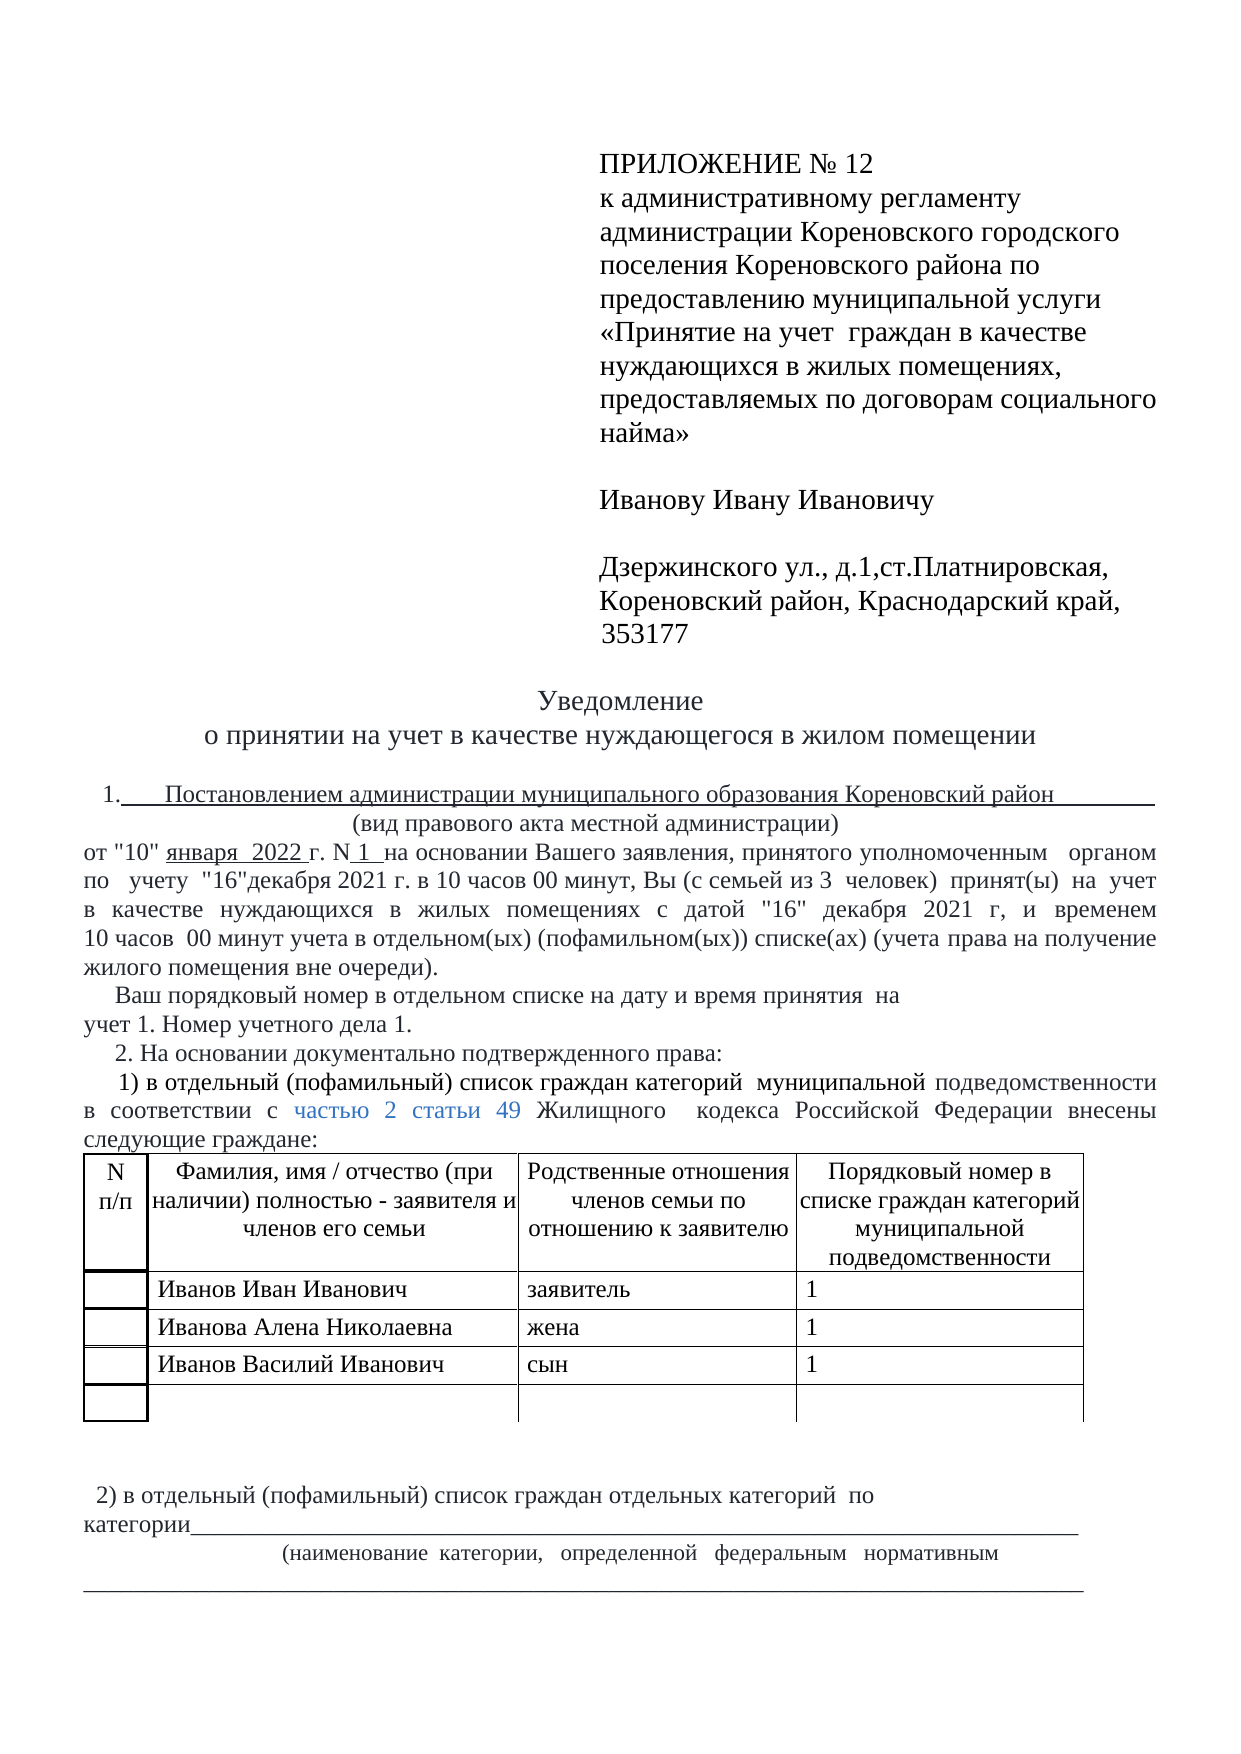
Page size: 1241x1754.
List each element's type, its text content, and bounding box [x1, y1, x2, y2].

table_header Порядковый номер в списке граждан категорий муниципальной подведомственности [797, 1154, 1083, 1271]
text 1) в отдельный (пофамильный) список граждан категорий муниципальной подведомственности в соответствии с частью 2 статьи 49 Жилищного кодекса Российской Федерации внесены следующие граждане: [83, 1067, 1157, 1153]
table_cell 1 [797, 1310, 1083, 1346]
text 2. На основании документально подтвержденного права: [83, 1038, 1157, 1067]
text (вид правового акта местной администрации) [83, 808, 1157, 837]
text ________________________________________________________________________________ [83, 1566, 1157, 1595]
table_header Фамилия, имя / отчество (при наличии) полностью - заявителя и членов его семьи [149, 1154, 517, 1271]
table_cell Иванов Василий Иванович [149, 1347, 517, 1384]
text (наименование категории, определенной федеральным нормативным [83, 1537, 1157, 1566]
text 2) в отдельный (пофамильный) список граждан отдельных категорий по [83, 1480, 1157, 1509]
table_cell [85, 1348, 146, 1383]
list ПРИЛОЖЕНИЕ № 12 [179, 147, 1157, 180]
text категории_______________________________________________________________________ [83, 1509, 1157, 1537]
table_header N п/п [85, 1155, 146, 1269]
text Иванову Ивану Ивановичу [83, 448, 1157, 516]
table_cell 1 [797, 1347, 1083, 1384]
table_cell жена [519, 1310, 796, 1346]
table_cell [85, 1310, 146, 1345]
table_cell [149, 1385, 517, 1422]
table_cell сын [519, 1347, 796, 1384]
text Дзержинского ул., д.1,ст.Платнировская, Кореновский район, Краснодарский край, [83, 549, 1157, 616]
table_cell 1 [797, 1272, 1083, 1309]
text 353177 [83, 616, 1157, 650]
text Уведомление о принятии на учет в качестве нуждающегося в жилом помещении [83, 683, 1157, 750]
table_cell [519, 1385, 796, 1422]
table_header Родственные отношения членов семьи по отношению к заявителю [519, 1154, 796, 1271]
table_cell [85, 1386, 146, 1420]
text 1. Постановлением администрации муниципального образования Кореновский район [83, 779, 1157, 808]
text учет 1. Номер учетного дела 1. [83, 1009, 1157, 1038]
text к административному регламенту администрации Кореновского городского поселения Кореновского района по предоставлению муниципальной услуги «Принятие на учет граждан в качестве нуждающихся в жилых помещениях, предоставляемых по договорам социального найма» [599, 180, 1157, 448]
text Ваш порядковый номер в отдельном списке на дату и время принятия на [83, 980, 1157, 1009]
table_cell [797, 1385, 1083, 1422]
table_cell Иванов Иван Иванович [149, 1272, 517, 1309]
text от "10" января 2022 г. N 1 на основании Вашего заявления, принятого уполномоченным органом по учету "16"декабря 2021 г. в 10 часов 00 минут, Вы (с семьей из 3 человек) принят(ы) на учет в качестве нуждающихся в жилых помещениях с датой "16" декабря 2021 г, и временем 10 часов 00 минут учета в отдельном(ых) (пофамильном(ых)) списке(ах) (учета права на получение жилого помещения вне очереди). [83, 837, 1157, 980]
table_cell [85, 1273, 146, 1307]
table_cell заявитель [519, 1272, 796, 1309]
table_cell Иванова Алена Николаевна [149, 1310, 517, 1346]
